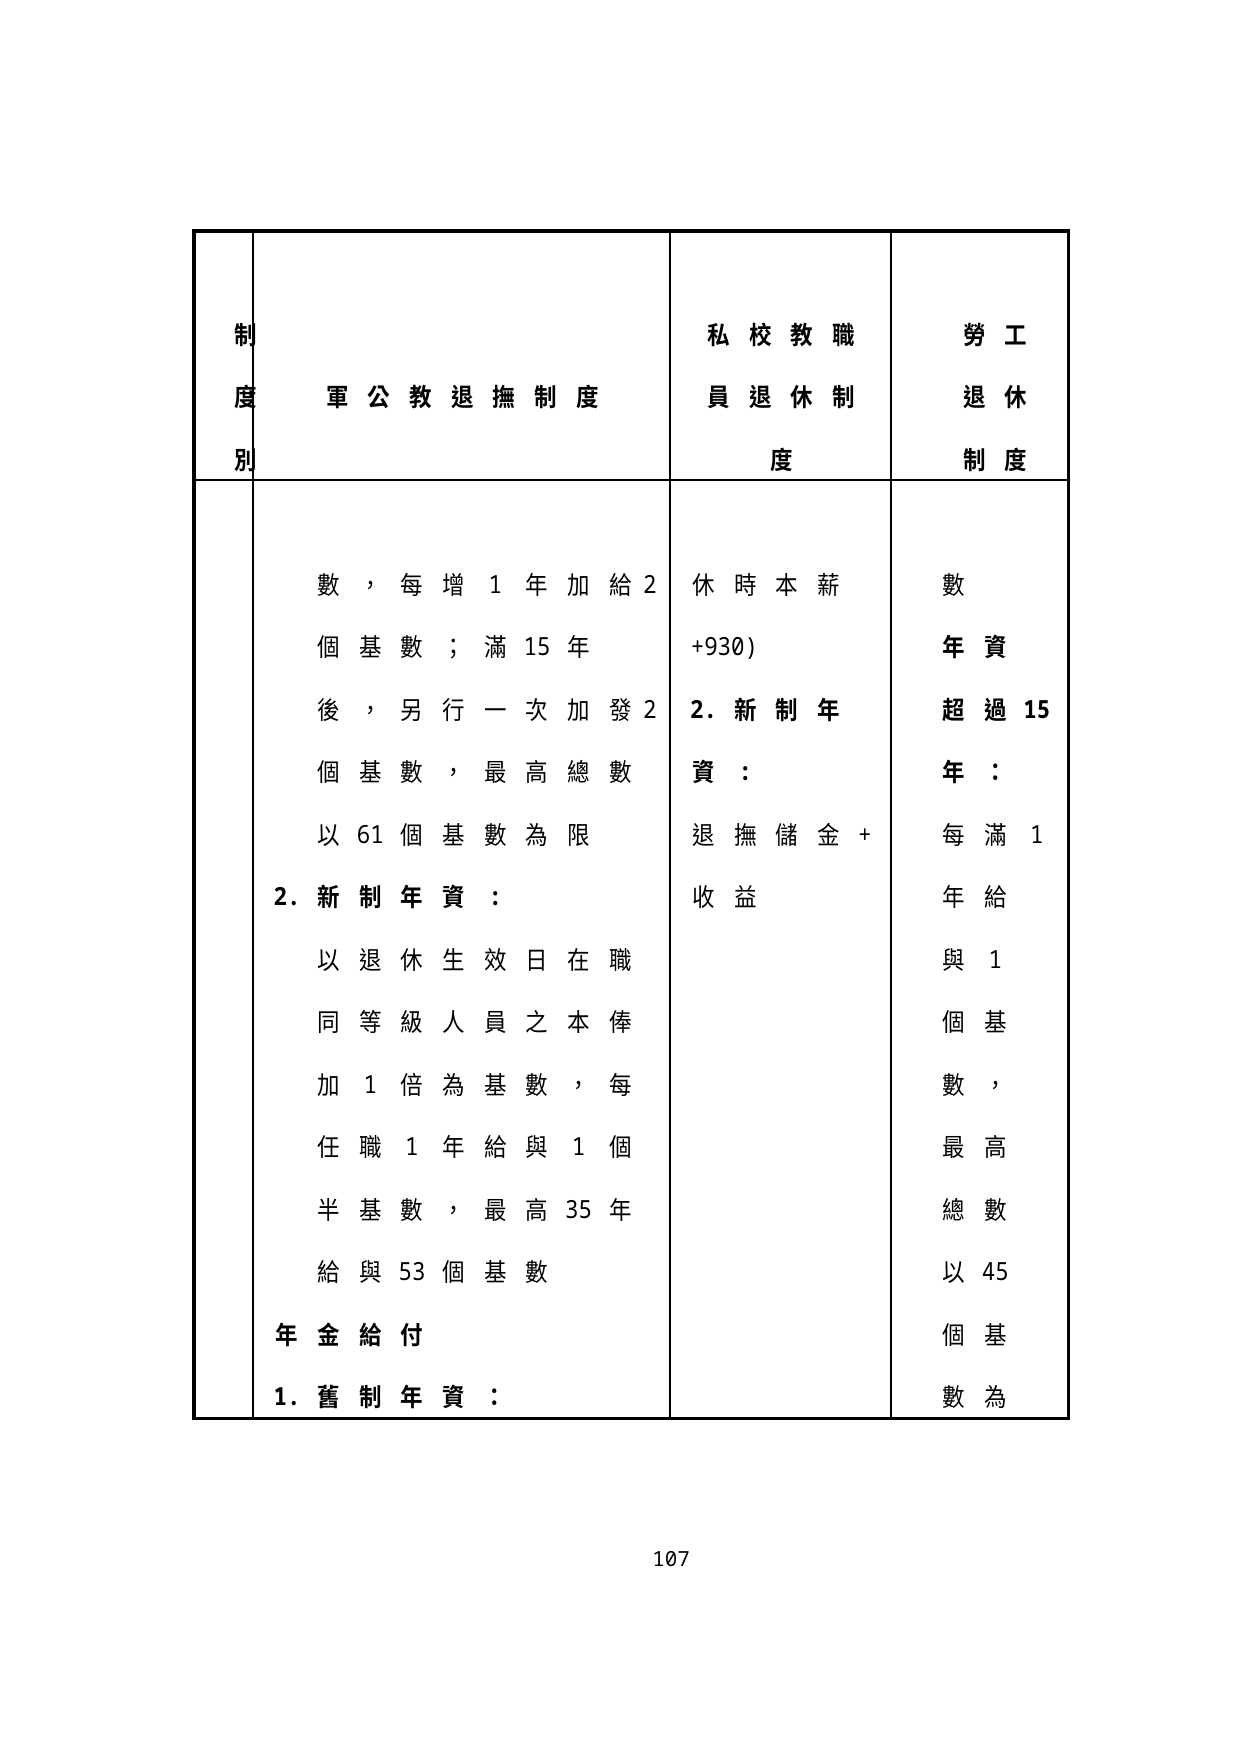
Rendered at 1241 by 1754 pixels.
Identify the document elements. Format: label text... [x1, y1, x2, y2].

table_cell 數，每增1年加給2個基數；滿15年後，另行一次加發2個基數，最高總數以61個基數為限 2.新制年資: 以退休生效日在職同等級人員之本俸加1倍為基數，每任職1年給與1個半基數，最高35年給與53個基數 年金給付 1.舊制年資： [254, 481, 669, 1417]
table_header 軍公教退撫制度 [254, 233, 669, 479]
table_header 私校教職員退休制度 [671, 233, 890, 479]
table_cell 老年給付 [196, 481, 252, 1417]
table_header 制度別 [196, 233, 252, 479]
table_cell 休時本薪+930) 2.新制年資: 退撫儲金+收益 [671, 481, 890, 1417]
table_cell 數 年資超過15年： 每滿1年給與1個基數，最高總數以45個基數為 [892, 481, 1067, 1417]
table_header 勞工退休制度 [892, 233, 1067, 479]
